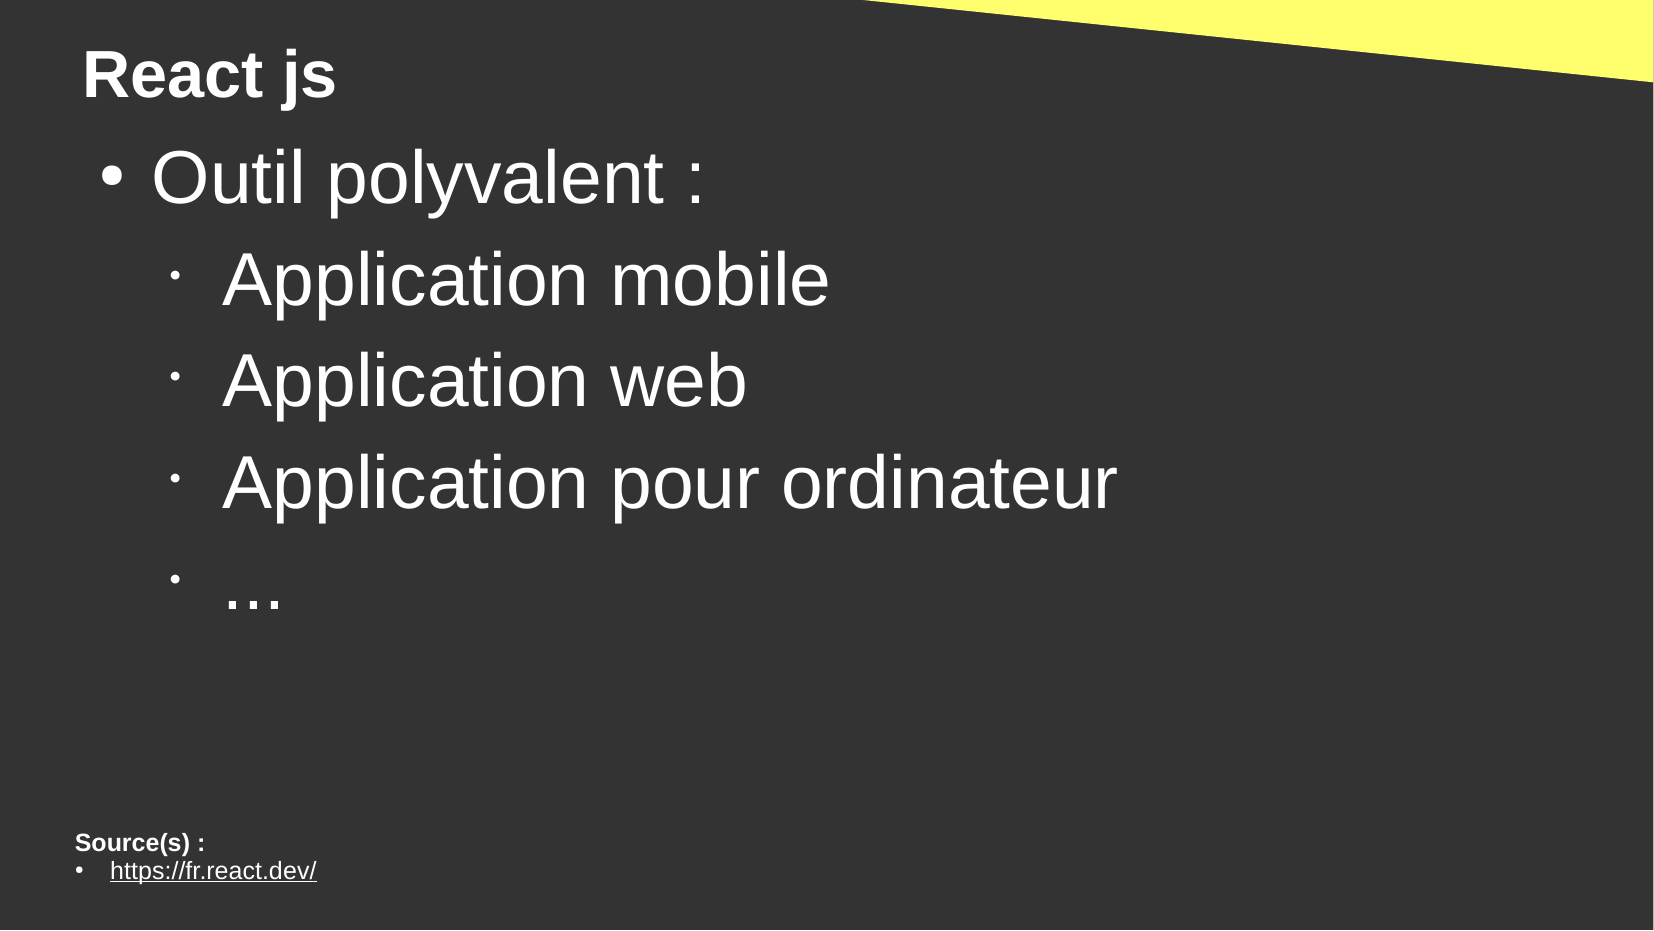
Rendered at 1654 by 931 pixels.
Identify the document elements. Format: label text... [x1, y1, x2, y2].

text_box [863, 0, 1654, 83]
text_box Source(s) : https://fr.react.dev/ [60, 821, 1546, 906]
list Outil polyvalent : Application mobile Application web Application pour ordinateur ... [80, 135, 1569, 792]
title React js [82, 37, 1571, 114]
